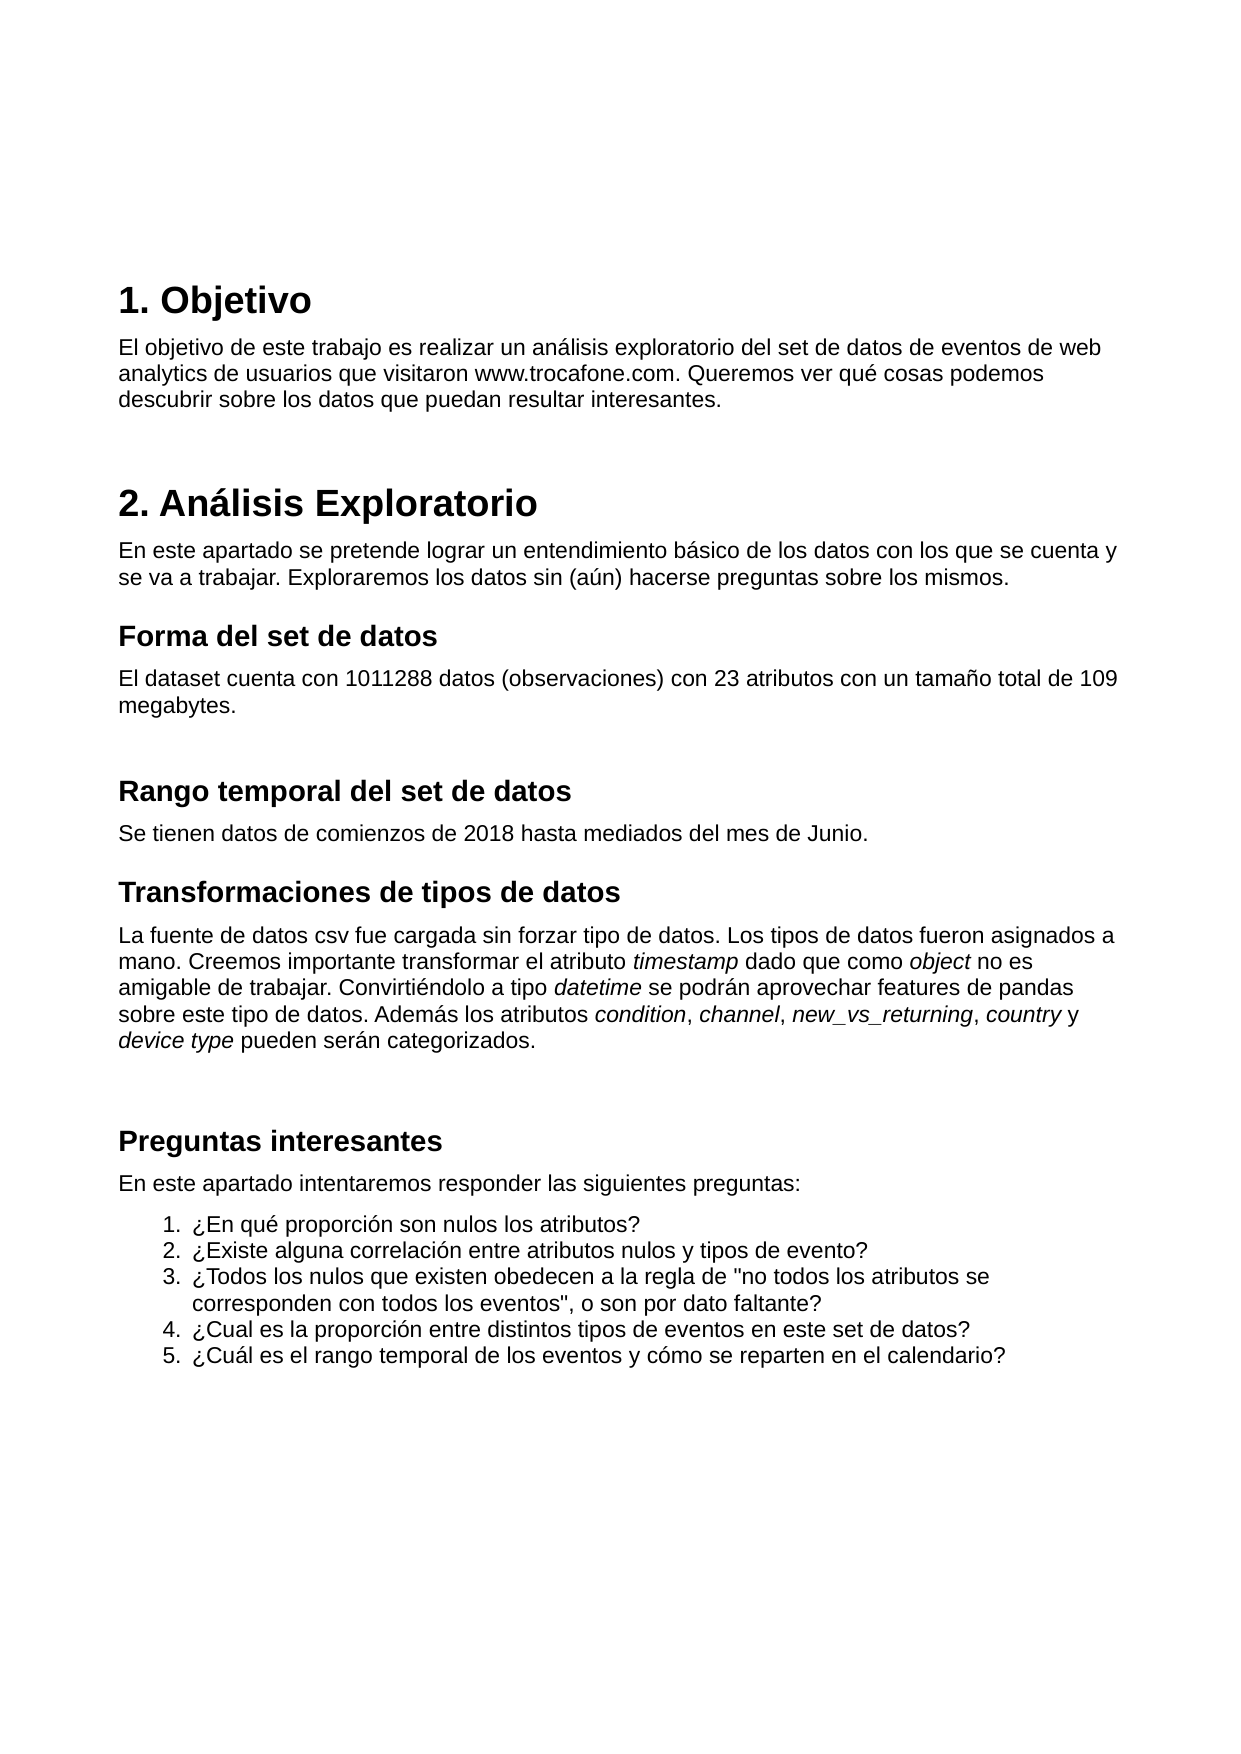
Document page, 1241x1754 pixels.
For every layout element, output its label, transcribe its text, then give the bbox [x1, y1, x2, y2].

subtitle Transformaciones de tipos de datos [118, 875, 1122, 909]
text El objetivo de este trabajo es realizar un análisis exploratorio del set de datos de eventos de web analytics de usuarios que visitaron www.trocafone.com. Queremos ver qué cosas podemos descubrir sobre los datos que puedan resultar interesantes. [118, 334, 1122, 413]
list ¿En qué proporción son nulos los atributos? [162, 1211, 1122, 1237]
subtitle Rango temporal del set de datos [118, 773, 1122, 807]
text El dataset cuenta con 1011288 datos (observaciones) con 23 atributos con un tamaño total de 109 megabytes. [118, 665, 1122, 718]
list ¿Existe alguna correlación entre atributos nulos y tipos de evento? [162, 1237, 1122, 1263]
subtitle Preguntas interesantes [118, 1123, 1122, 1157]
text Se tienen datos de comienzos de 2018 hasta mediados del mes de Junio. [118, 820, 1122, 846]
list ¿Cuál es el rango temporal de los eventos y cómo se reparten en el calendario? [162, 1342, 1122, 1369]
text La fuente de datos csv fue cargada sin forzar tipo de datos. Los tipos de datos fueron asignados a mano. Creemos importante transformar el atributo timestamp dado que como object no es amigable de trabajar. Convirtiéndolo a tipo datetime se podrán aprovechar features de pandas sobre este tipo de datos. Además los atributos condition, channel, new_vs_returning, country y device type pueden serán categorizados. [118, 922, 1122, 1053]
text En este apartado intentaremos responder las siguientes preguntas: [118, 1170, 1122, 1196]
list ¿Todos los nulos que existen obedecen a la regla de "no todos los atributos se corresponden con todos los eventos", o son por dato faltante? [162, 1263, 1122, 1316]
subtitle 2. Análisis Exploratorio [118, 481, 1122, 525]
subtitle 1. Objetivo [118, 277, 1122, 321]
list ¿Cual es la proporción entre distintos tipos de eventos en este set de datos? [162, 1316, 1122, 1342]
text En este apartado se pretende lograr un entendimiento básico de los datos con los que se cuenta y se va a trabajar. Exploraremos los datos sin (aún) hacerse preguntas sobre los mismos. [118, 537, 1122, 590]
subtitle Forma del set de datos [118, 619, 1122, 653]
